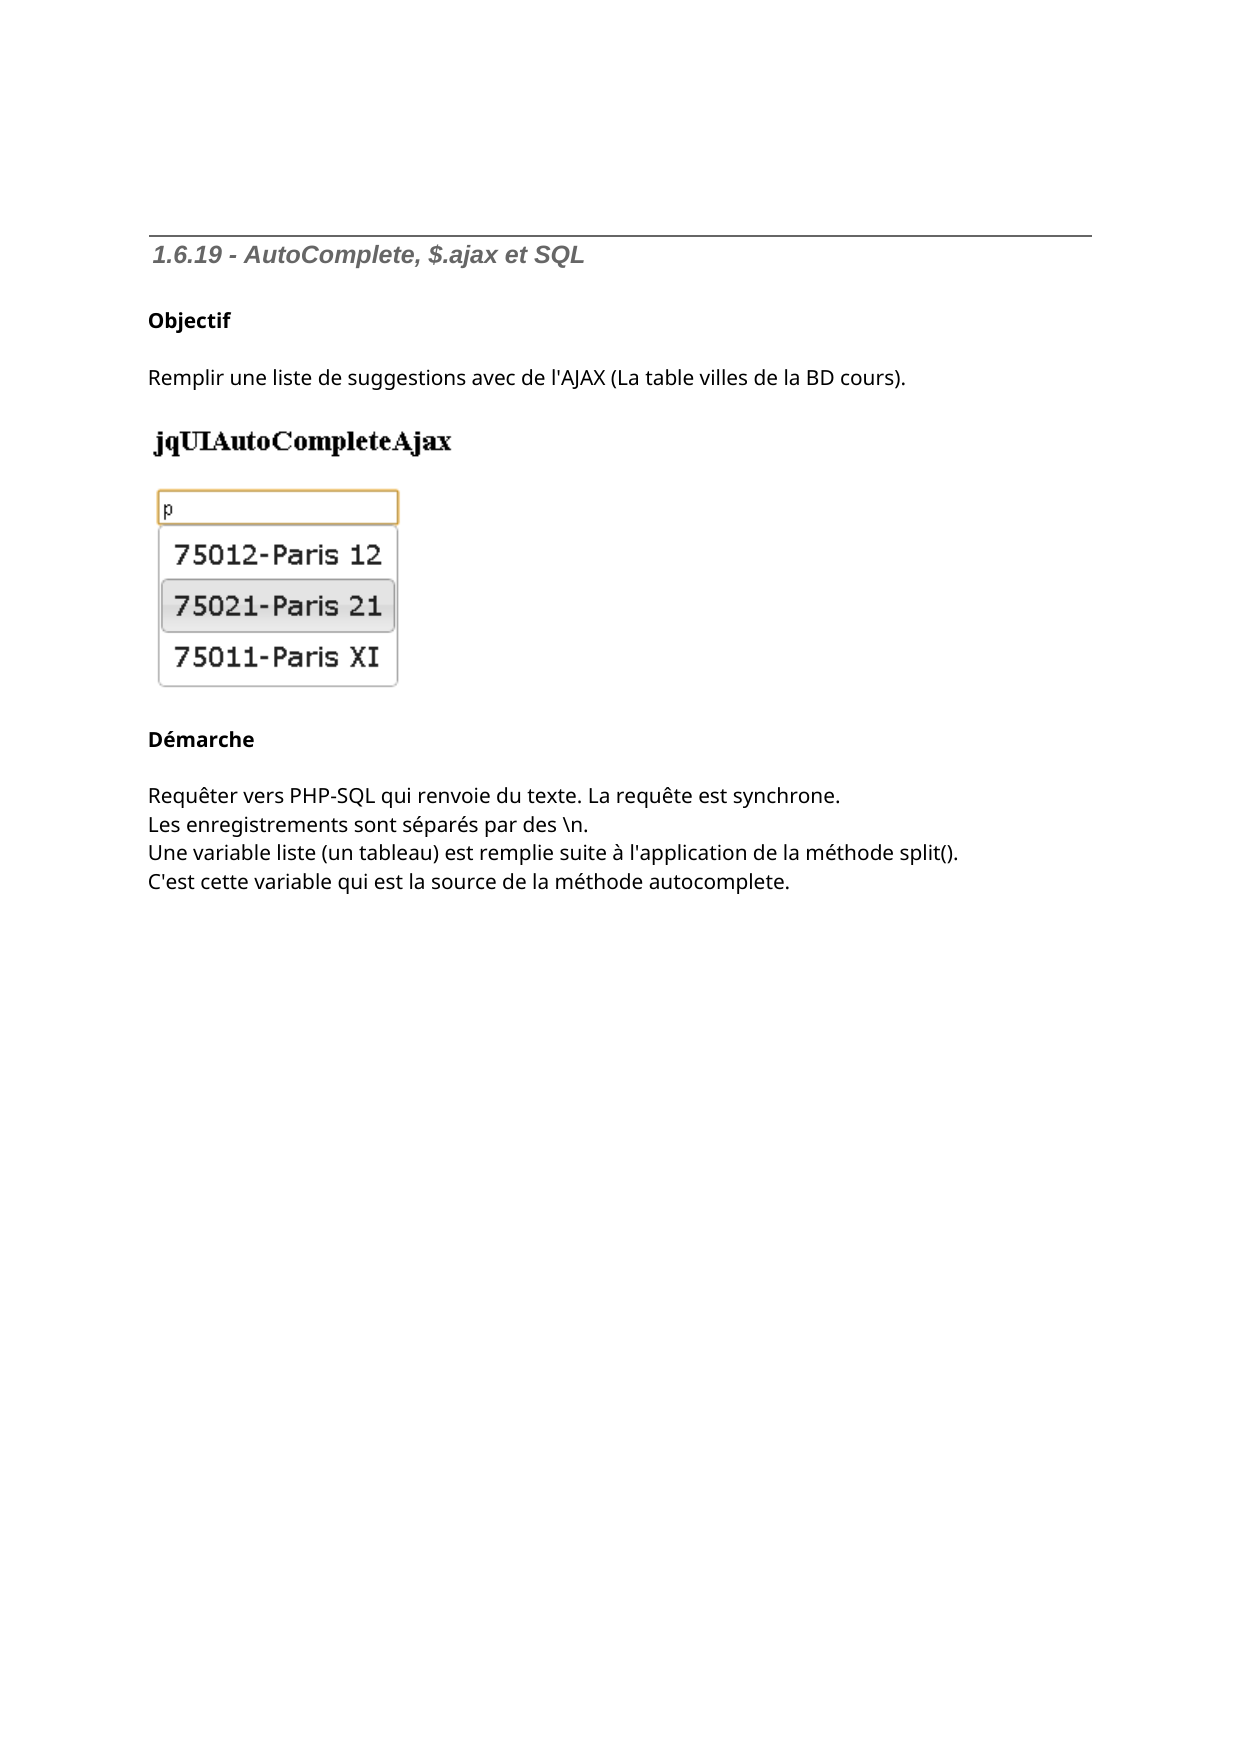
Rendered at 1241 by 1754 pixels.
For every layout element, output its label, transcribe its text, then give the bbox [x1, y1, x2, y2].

text Remplir une liste de suggestions avec de l'AJAX (La table villes de la BD cours). [148, 363, 1092, 391]
text Démarche [148, 725, 1092, 753]
text Une variable liste (un tableau) est remplie suite à l'application de la méthode split(). [148, 838, 1092, 867]
text C'est cette variable qui est la source de la méthode autocomplete. [148, 867, 1092, 895]
text Objectif [148, 306, 1092, 334]
text Requêter vers PHP-SQL qui renvoie du texte. La requête est synchrone. [148, 782, 1092, 810]
text Les enregistrements sont séparés par des \n. [148, 810, 1092, 838]
subtitle - AutoComplete, $.ajax et SQL [149, 237, 1092, 271]
